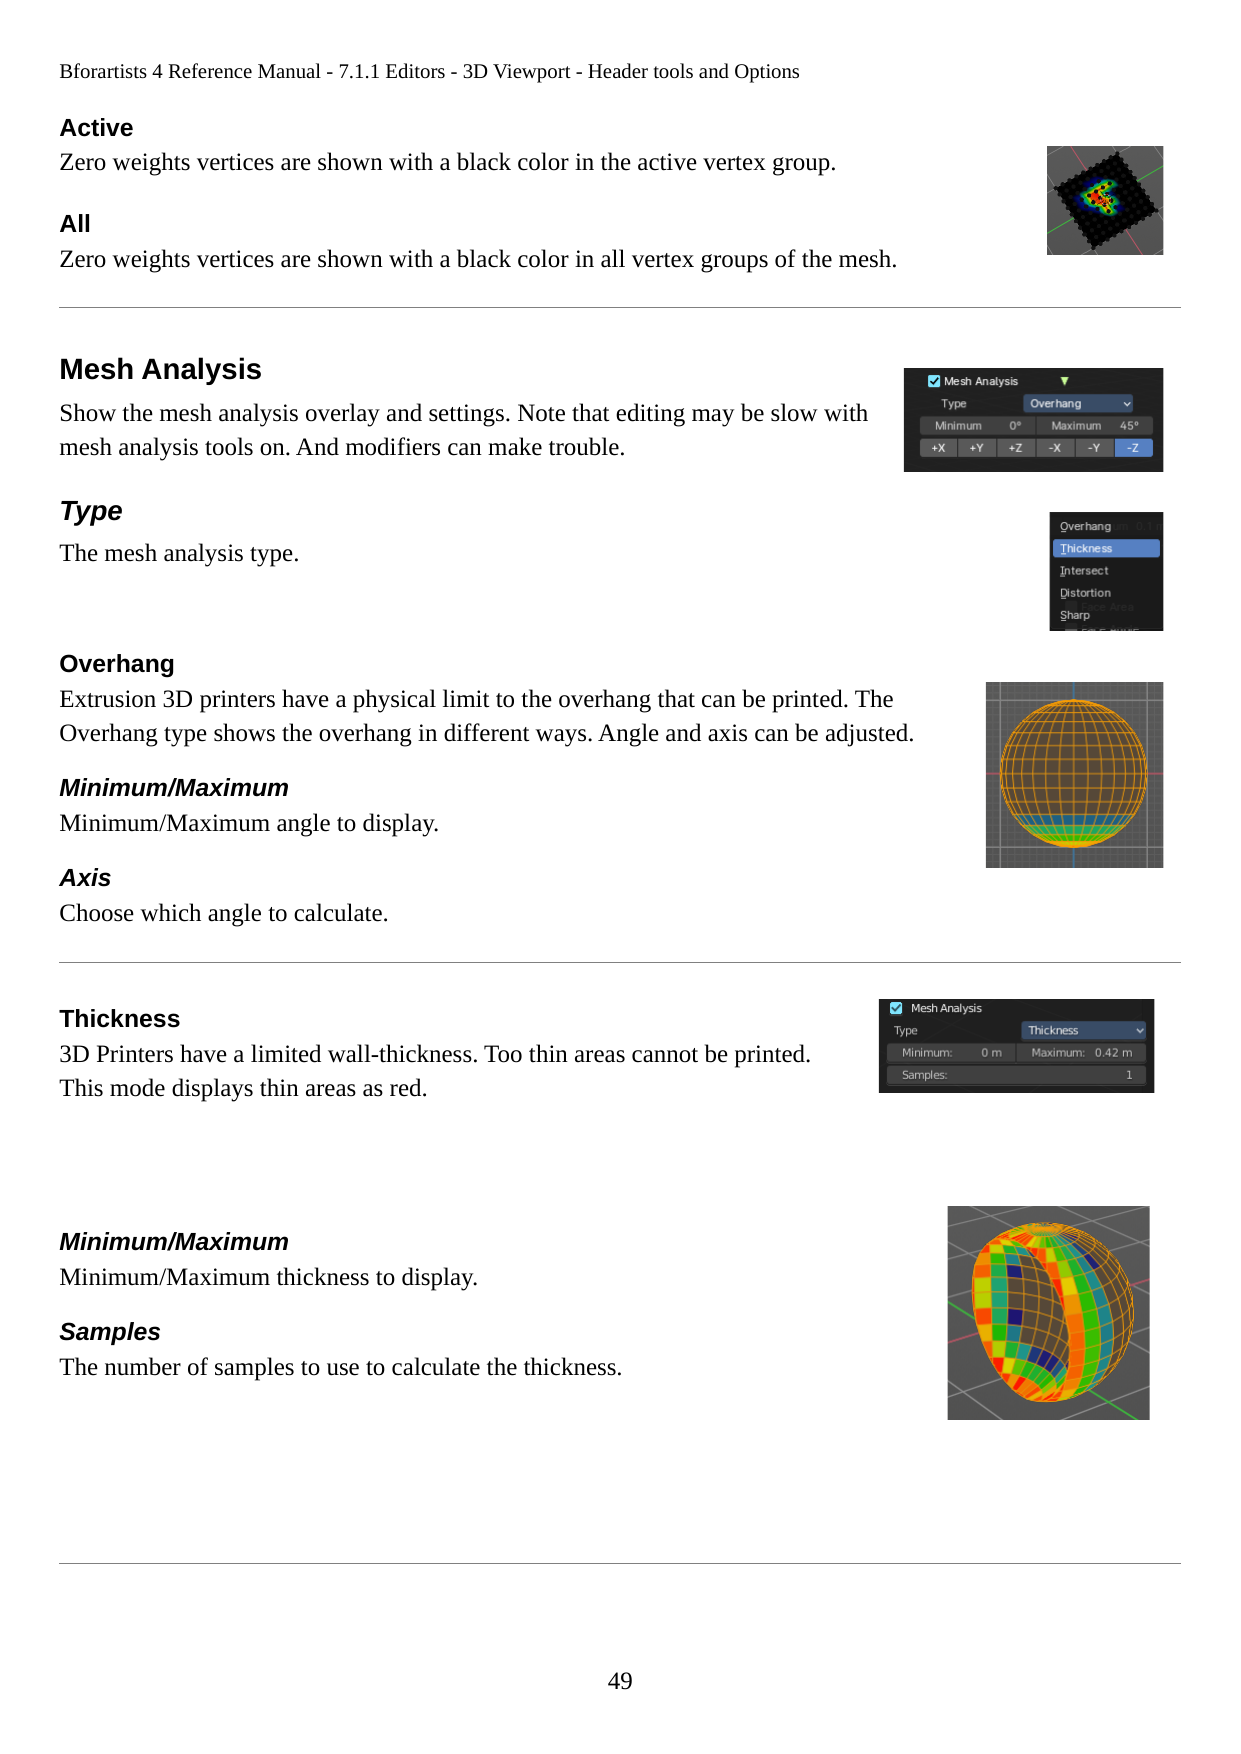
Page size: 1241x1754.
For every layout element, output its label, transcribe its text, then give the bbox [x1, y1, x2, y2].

text Minimum/Maximum thickness to display. [59, 1262, 947, 1290]
text Show the mesh analysis overlay and settings. Note that editing may be slow with mesh analysis tools on. And modifiers can make trouble. [59, 398, 903, 461]
text The number of samples to use to calculate the thickness. [59, 1352, 947, 1380]
text Extrusion 3D printers have a physical limit to the overhang that can be printed. The Overhang type shows the overhang in different ways. Angle and axis can be adjusted. [59, 684, 985, 747]
subtitle Thickness [59, 1004, 878, 1033]
subtitle Axis [59, 863, 1181, 892]
subtitle [1155, 1004, 1181, 1033]
subtitle [1164, 773, 1181, 802]
subtitle Active [59, 113, 1181, 141]
text Choose which angle to calculate. [59, 898, 1181, 927]
text [1164, 538, 1181, 567]
text Zero weights vertices are shown with a black color in all vertex groups of the mesh. [59, 244, 1181, 272]
picture [1047, 146, 1164, 255]
text Minimum/Maximum angle to display. [59, 808, 985, 837]
picture [985, 682, 1164, 868]
subtitle Type [59, 494, 1181, 526]
text The mesh analysis type. [59, 538, 1049, 567]
subtitle All [59, 209, 1047, 237]
picture [903, 368, 1164, 472]
subtitle Samples [59, 1317, 947, 1345]
subtitle Overhang [59, 649, 1181, 677]
picture [947, 1206, 1150, 1420]
text 3D Printers have a limited wall-thickness. Too thin areas cannot be printed. This mode displays thin areas as red. [59, 1039, 1181, 1102]
subtitle [1150, 1317, 1181, 1345]
picture [1049, 512, 1164, 631]
subtitle Mesh Analysis [59, 352, 1181, 385]
subtitle [1150, 1227, 1181, 1255]
text Zero weights vertices are shown with a black color in the active vertex group. [59, 147, 1047, 176]
text [1150, 1262, 1181, 1290]
subtitle Minimum/Maximum [59, 773, 985, 802]
subtitle Minimum/Maximum [59, 1227, 947, 1255]
subtitle [1164, 209, 1181, 237]
picture [878, 999, 1155, 1093]
